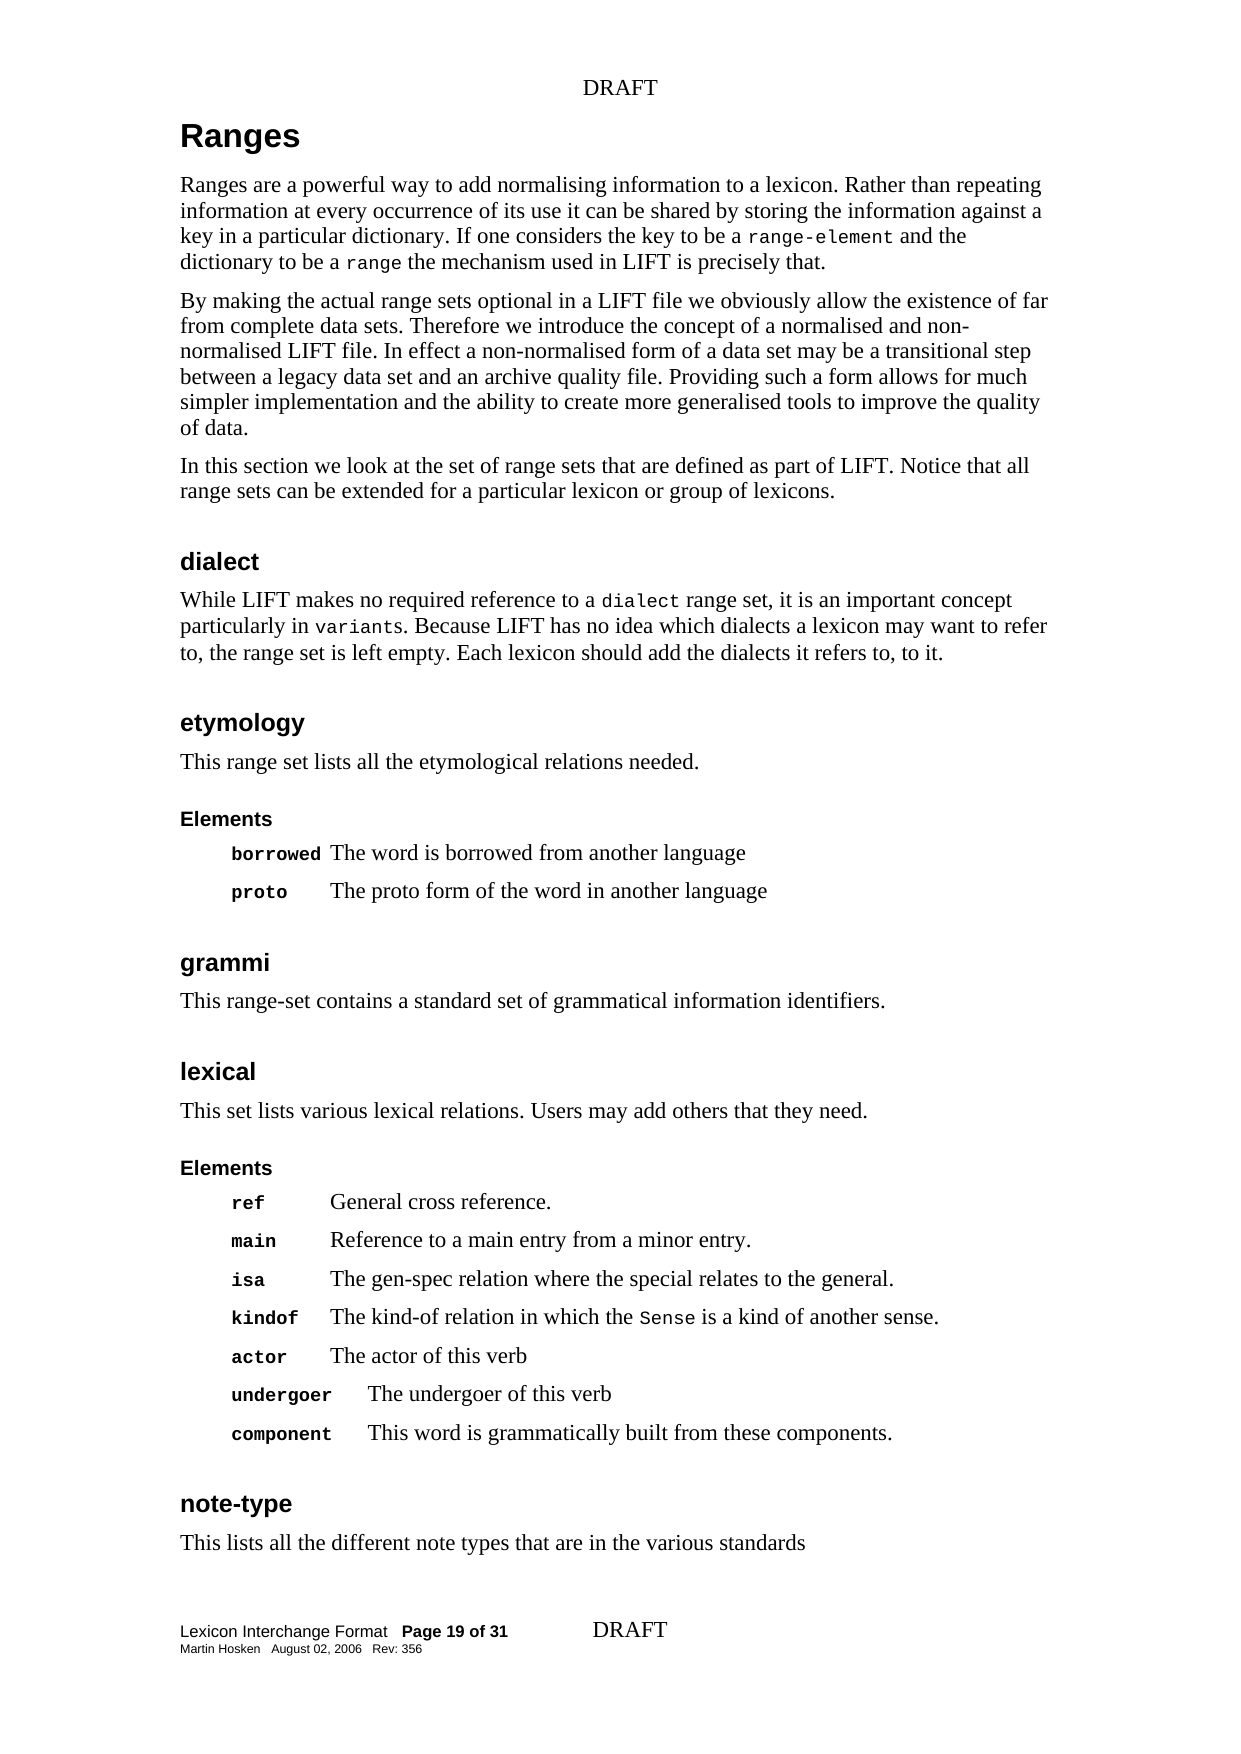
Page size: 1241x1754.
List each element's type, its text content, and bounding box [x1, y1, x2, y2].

text kindof The kind-of relation in which the Sense is a kind of another sense. [231, 1304, 1061, 1330]
text This lists all the different note types that are in the various standards [180, 1530, 1061, 1555]
text undergoer The undergoer of this verb [231, 1381, 1061, 1407]
text actor The actor of this verb [231, 1343, 1061, 1369]
text This range-set contains a standard set of grammatical information identifiers. [180, 988, 1061, 1014]
text borrowed The word is borrowed from another language [231, 840, 1061, 866]
text By making the actual range sets optional in a LIFT file we obviously allow the existence of far from complete data sets. Therefore we introduce the concept of a normalised and non-normalised LIFT file. In effect a non-normalised form of a data set may be a transitional step between a legacy data set and an archive quality file. Providing such a form allows for much simpler implementation and the ability to create more generalised tools to improve the quality of data. [180, 288, 1061, 440]
text component This word is grammatically built from these components. [231, 1420, 1061, 1446]
text This set lists various lexical relations. Users may add others that they need. [180, 1098, 1061, 1123]
text This range set lists all the etymological relations needed. [180, 749, 1061, 774]
subtitle lexical [180, 1058, 1061, 1086]
text ref General cross reference. [231, 1189, 1061, 1215]
subtitle Ranges [180, 117, 1061, 154]
subtitle note-type [180, 1490, 1061, 1518]
subtitle Elements [180, 1157, 1061, 1180]
text In this section we look at the set of range sets that are defined as part of LIFT. Notice that all range sets can be extended for a particular lexicon or group of lexicons. [180, 453, 1061, 503]
text Ranges are a powerful way to add normalising information to a lexicon. Rather than repeating information at every occurrence of its use it can be shared by storing the information against a key in a particular dictionary. If one considers the key to be a range-element and the dictionary to be a range the mechanism used in LIFT is precisely that. [180, 172, 1061, 275]
subtitle grammi [180, 948, 1061, 976]
text isa The gen-spec relation where the special relates to the general. [231, 1266, 1061, 1292]
subtitle etymology [180, 709, 1061, 737]
text proto The proto form of the word in another language [231, 878, 1061, 904]
subtitle Elements [180, 808, 1061, 831]
text While LIFT makes no required reference to a dialect range set, it is an important concept particularly in variants. Because LIFT has no idea which dialects a lexicon may want to refer to, the range set is left empty. Each lexicon should add the dialects it refers to, to it. [180, 587, 1061, 665]
text main Reference to a main entry from a minor entry. [231, 1227, 1061, 1253]
subtitle dialect [180, 547, 1061, 575]
